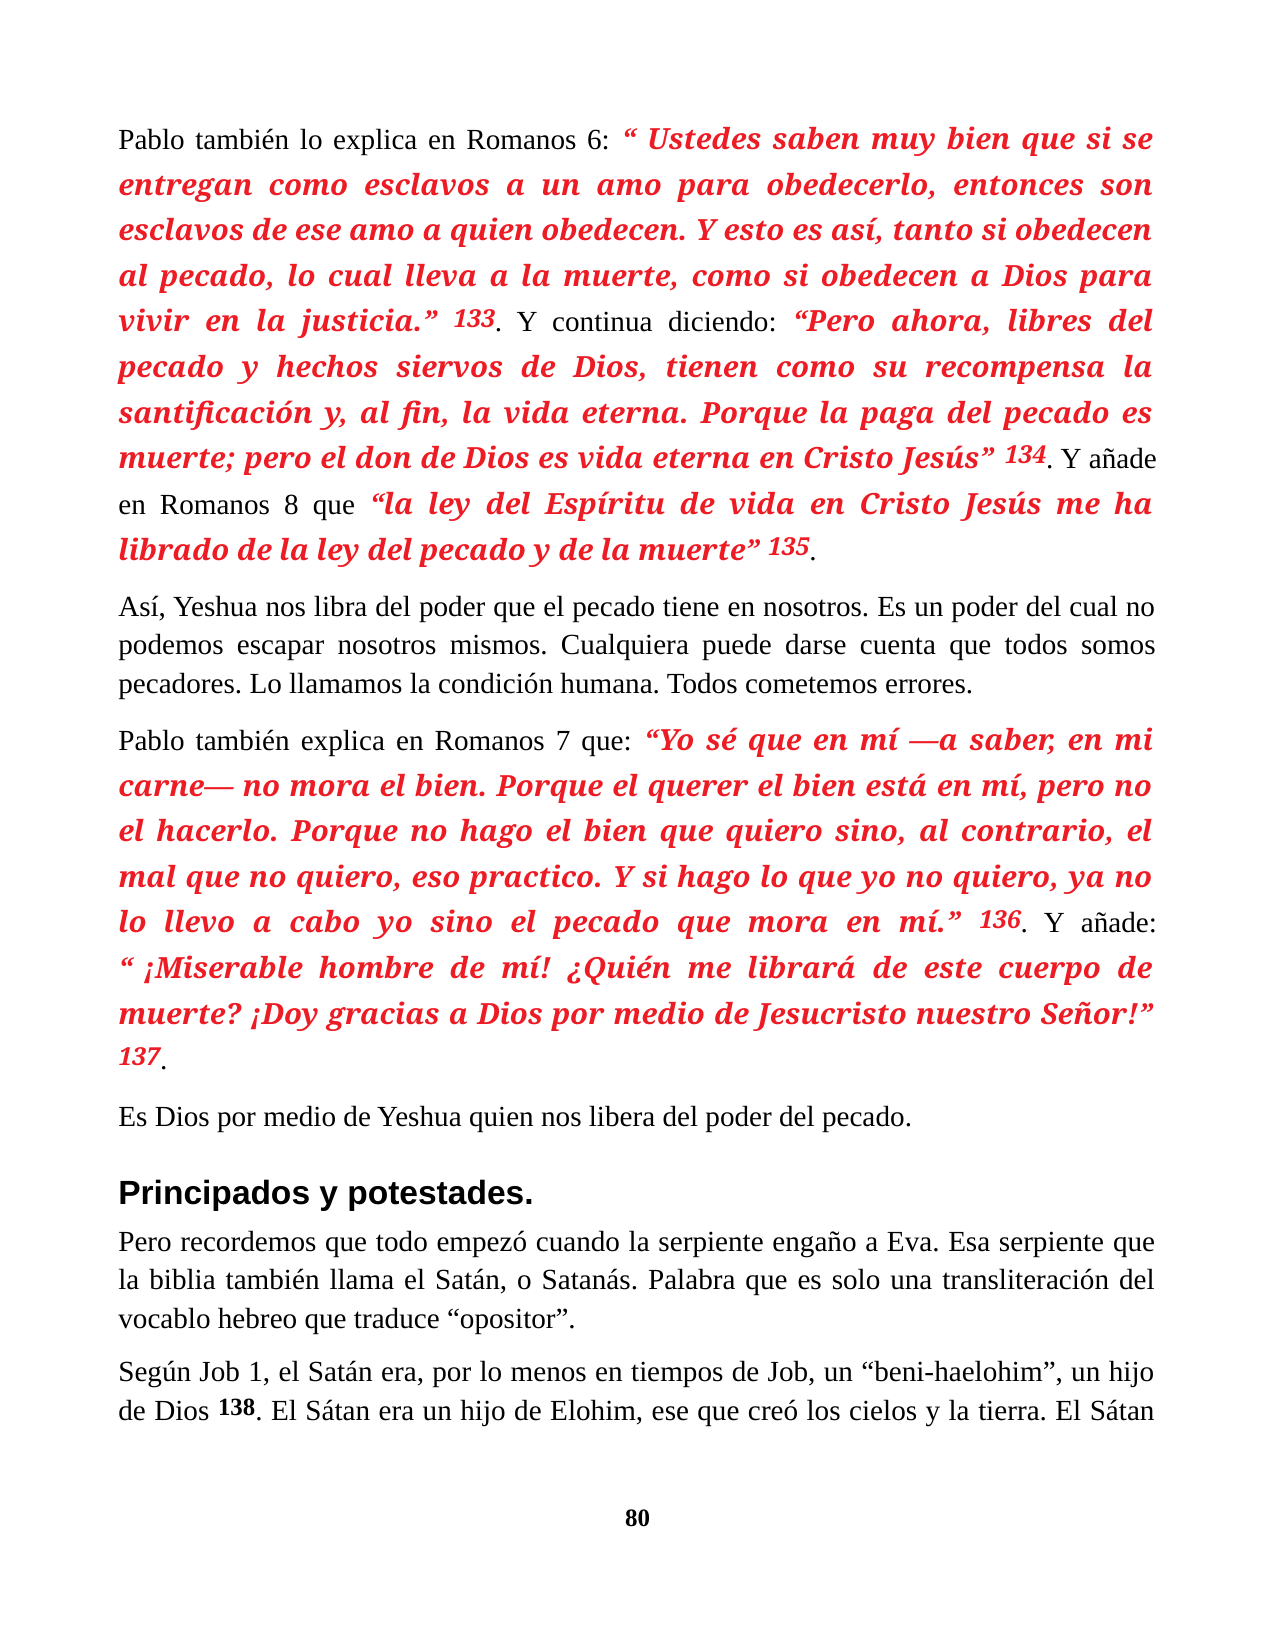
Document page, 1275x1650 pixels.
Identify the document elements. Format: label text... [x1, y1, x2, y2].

text Es Dios por medio de Yeshua quien nos libera del poder del pecado. [118, 1099, 1157, 1132]
text Pablo también explica en Romanos 7 que: “Yo sé que en mí —a saber, en mi carne— no mora el bien. Porque el querer el bien está en mí, pero no el hacerlo. Porque no hago el bien que quiero sino, al contrario, el mal que no quiero, eso practico. Y si hago lo que yo no quiero, ya no lo llevo a cabo yo sino el pecado que mora en mí.” . Y añade: “ ¡Miserable hombre de mí! ¿Quién me librará de este cuerpo de muerte? ¡Doy gracias a Dios por medio de Jesucristo nuestro Señor!” . [118, 719, 1157, 1078]
text Así, Yeshua nos libra del poder que el pecado tiene en nosotros. Es un poder del cual no podemos escapar nosotros mismos. Cualquiera puede darse cuenta que todos somos pecadores. Lo llamamos la condición humana. Todos cometemos errores. [118, 589, 1157, 699]
text Pablo también lo explica en Romanos 6: “ Ustedes saben muy bien que si se entregan como esclavos a un amo para obedecerlo, entonces son esclavos de ese amo a quien obedecen. Y esto es así, tanto si obedecen al pecado, lo cual lleva a la muerte, como si obedecen a Dios para vivir en la justicia.” . Y continua diciendo: “Pero ahora, libres del pecado y hechos siervos de Dios, tienen como su recompensa la santificación y, al fin, la vida eterna. Porque la paga del pecado es muerte; pero el don de Dios es vida eterna en Cristo Jesús” . Y añade en Romanos 8 que “la ley del Espíritu de vida en Cristo Jesús me ha librado de la ley del pecado y de la muerte” . [118, 118, 1157, 568]
subtitle Principados y potestades. [118, 1173, 1157, 1211]
text Pero recordemos que todo empezó cuando la serpiente engaño a Eva. Esa serpiente que la biblia también llama el Satán, o Satanás. Palabra que es solo una transliteración del vocablo hebreo que traduce “opositor”. [118, 1224, 1157, 1334]
text Según Job 1, el Satán era, por lo menos en tiempos de Job, un “beni-haelohim”, un hijo de Dios . El Sátan era un hijo de Elohim, ese que creó los cielos y la tierra. El Sátan [118, 1354, 1157, 1426]
